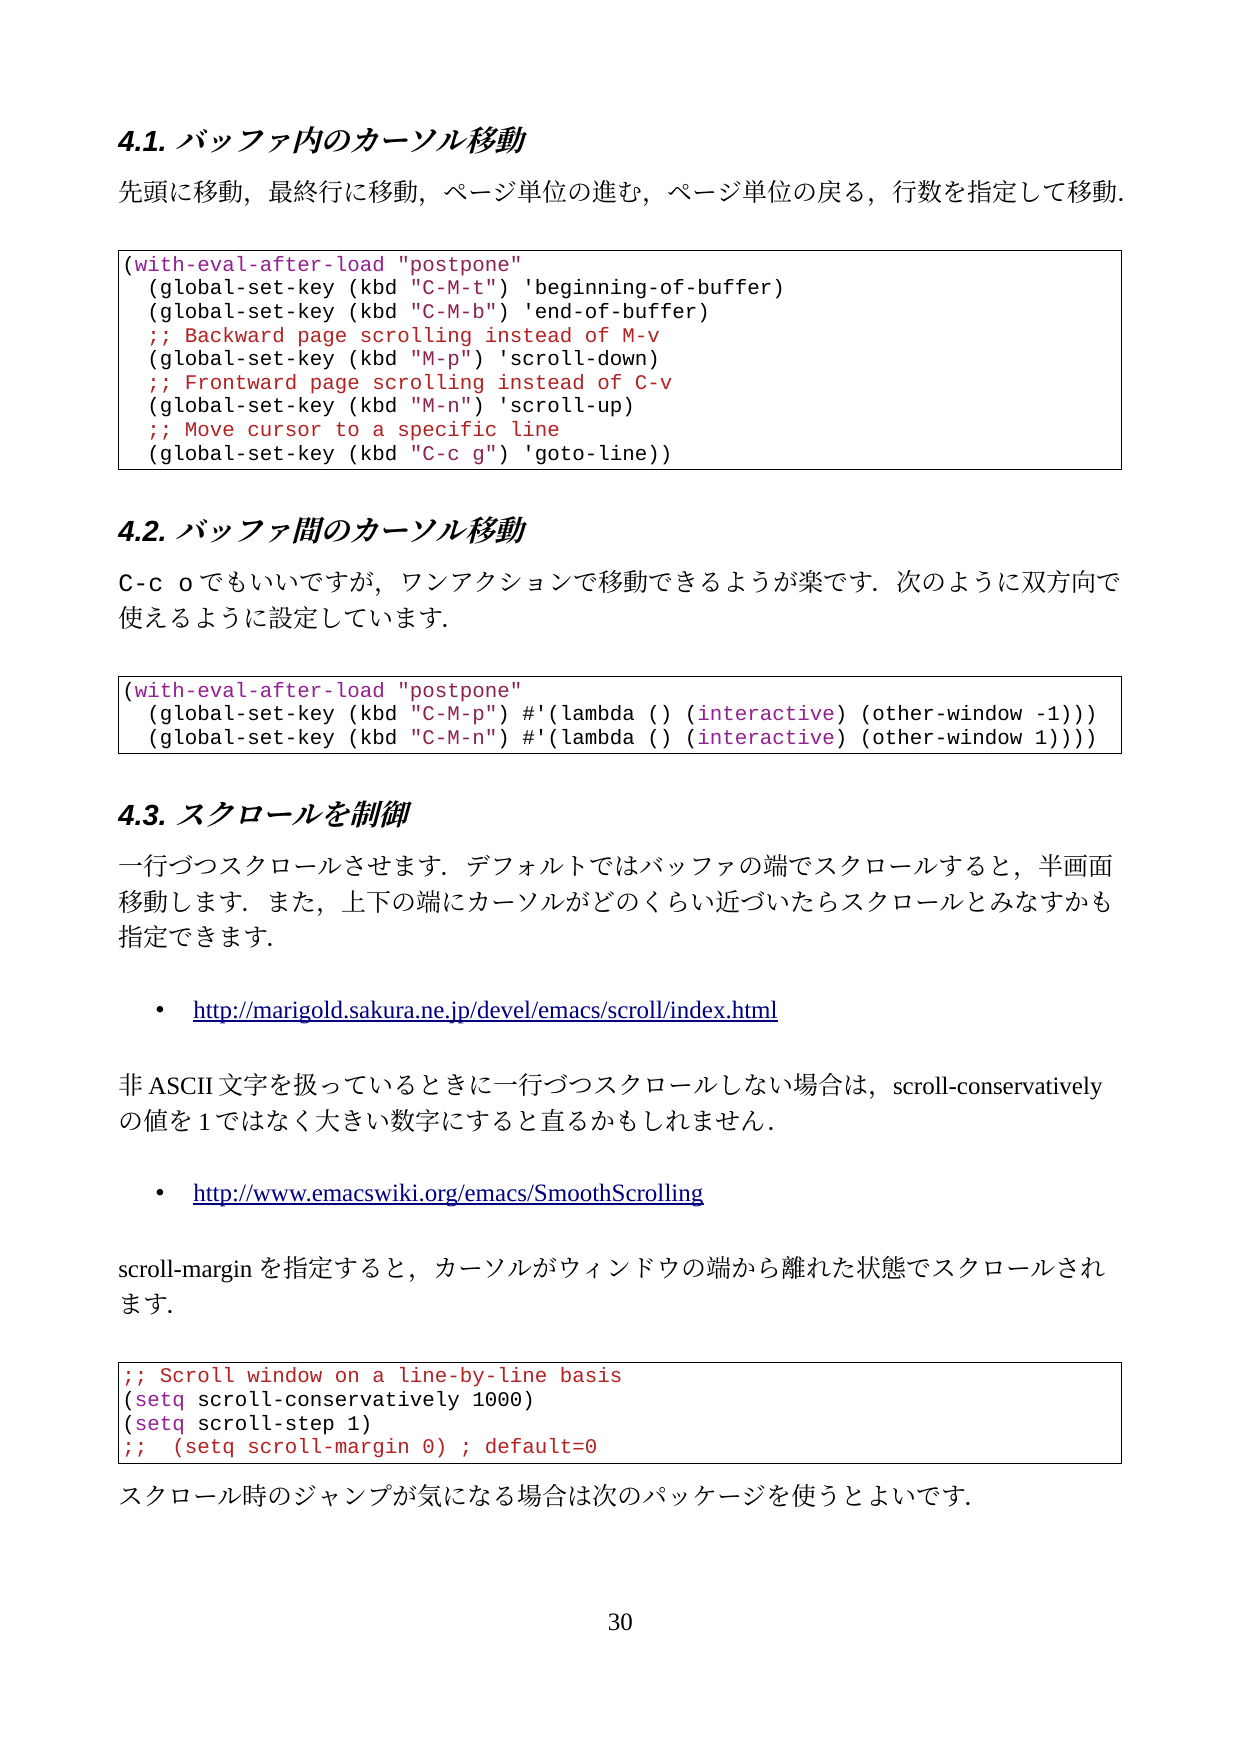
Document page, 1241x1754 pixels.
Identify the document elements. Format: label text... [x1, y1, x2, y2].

text (global-set-key (kbd "M-p") 'scroll-down) [119, 344, 1121, 368]
text 一行づつスクロールさせます．デフォルトではバッファの端でスクロールすると，半画面移動します．また，上下の端にカーソルがどのくらい近づいたらスクロールとみなすかも指定できます． [118, 846, 1122, 983]
text スクロール時のジャンプが気になる場合は次のパッケージを使うとよいです． [118, 1476, 1122, 1541]
text (global-set-key (kbd "C-M-b") 'end-of-buffer) [119, 297, 1121, 321]
text ;; Move cursor to a specific line [119, 415, 1121, 439]
text (global-set-key (kbd "C-c g") 'goto-line)) [119, 439, 1121, 469]
text (with-eval-after-load "postpone" [119, 677, 1121, 699]
subtitle スクロールを制御 [118, 792, 1122, 834]
list http://www.emacswiki.org/emacs/SmoothScrolling [156, 1178, 1122, 1236]
text (global-set-key (kbd "M-n") 'scroll-up) [119, 392, 1121, 415]
list http://marigold.sakura.ne.jp/devel/emacs/scroll/index.html [156, 995, 1122, 1053]
text C-c o でもいいですが，ワンアクションで移動できるようが楽です．次のように双方向で使えるように設定しています． [118, 562, 1122, 663]
text ;; Scroll window on a line-by-line basis [119, 1363, 1121, 1385]
text (global-set-key (kbd "C-M-t") 'beginning-of-buffer) [119, 273, 1121, 297]
text (setq scroll-step 1) [119, 1409, 1121, 1432]
text (global-set-key (kbd "C-M-p") #'(lambda () (interactive) (other-window -1))) [119, 699, 1121, 723]
text 先頭に移動，最終行に移動，ページ単位の進む，ページ単位の戻る，行数を指定して移動． [118, 172, 1122, 237]
text ;; (setq scroll-margin 0) ; default=0 [119, 1432, 1121, 1463]
text (setq scroll-conservatively 1000) [119, 1385, 1121, 1409]
text ;; Backward page scrolling instead of M-v [119, 321, 1121, 344]
text 非ASCII文字を扱っているときに一行づつスクロールしない場合は，scroll-conservatively の値を1ではなく大きい数字にすると直るかもしれません． [118, 1065, 1122, 1166]
text ;; Frontward page scrolling instead of C-v [119, 368, 1121, 392]
text (global-set-key (kbd "C-M-n") #'(lambda () (interactive) (other-window 1)))) [119, 723, 1121, 753]
subtitle バッファ間のカーソル移動 [118, 508, 1122, 550]
text scroll-margin を指定すると，カーソルがウィンドウの端から離れた状態でスクロールされます． [118, 1248, 1122, 1349]
subtitle バッファ内のカーソル移動 [118, 118, 1122, 160]
text (with-eval-after-load "postpone" [119, 251, 1121, 273]
